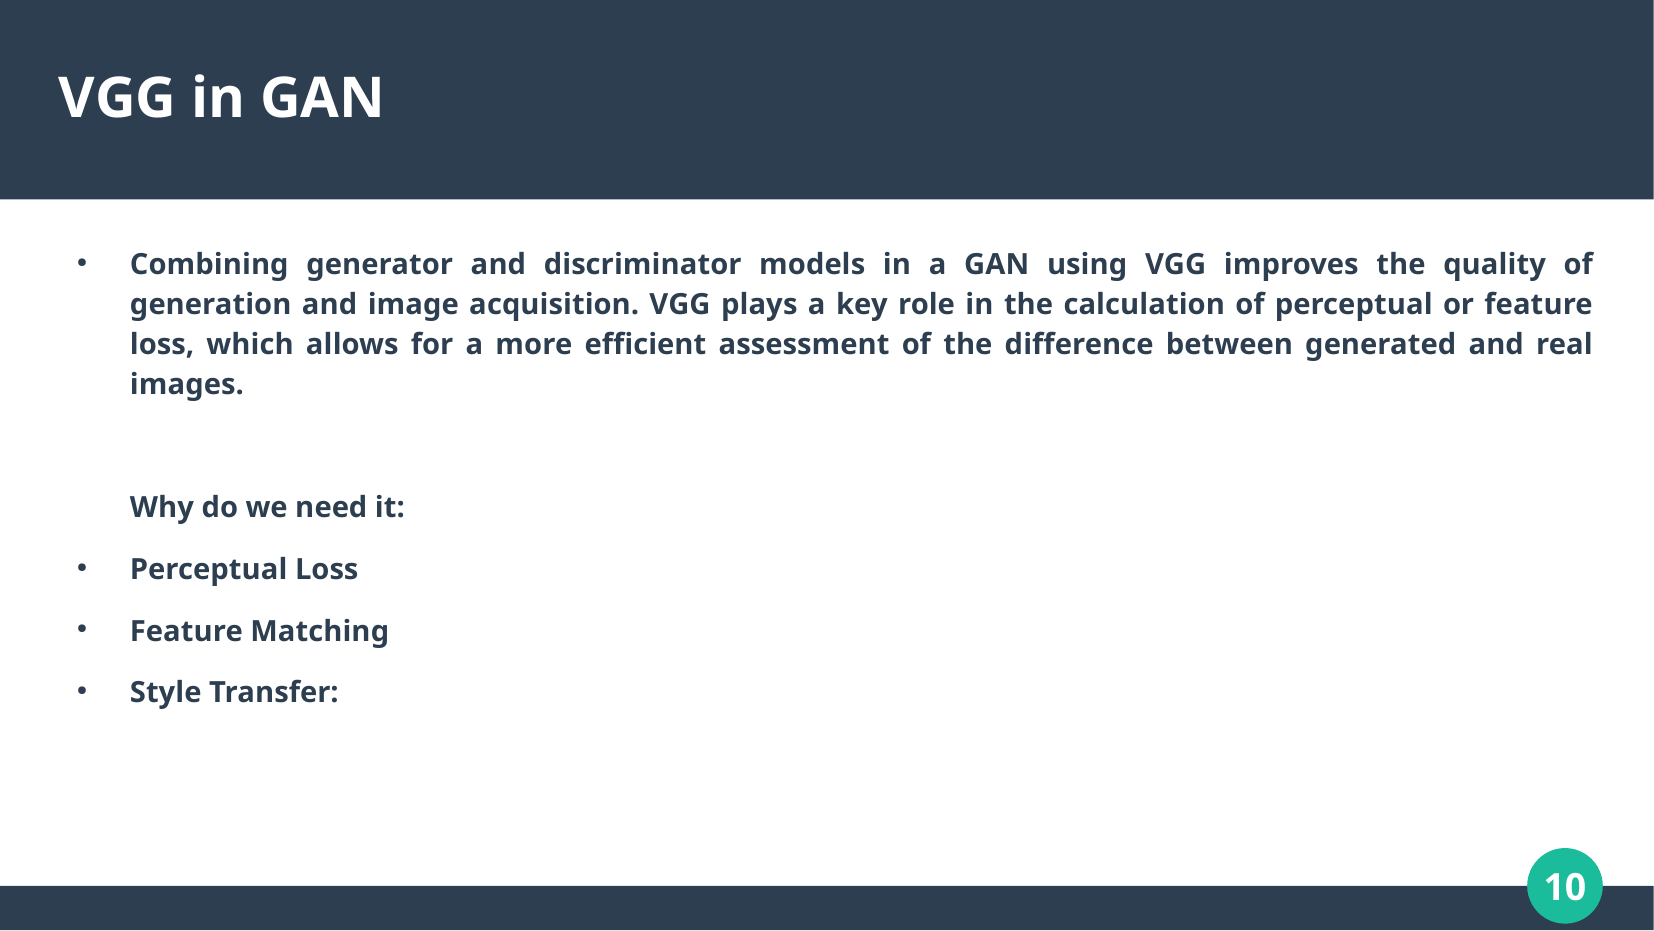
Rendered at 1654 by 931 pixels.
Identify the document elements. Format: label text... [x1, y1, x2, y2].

title VGG in GAN [59, 37, 1595, 156]
list Combining generator and discriminator models in a GAN using VGG improves the quality of generation and image acquisition. VGG plays a key role in the calculation of perceptual or feature loss, which allows for a more efficient assessment of the difference between generated and real images. Why do we need it: Perceptual Loss Feature Matching Style Transfer: [59, 243, 1595, 864]
